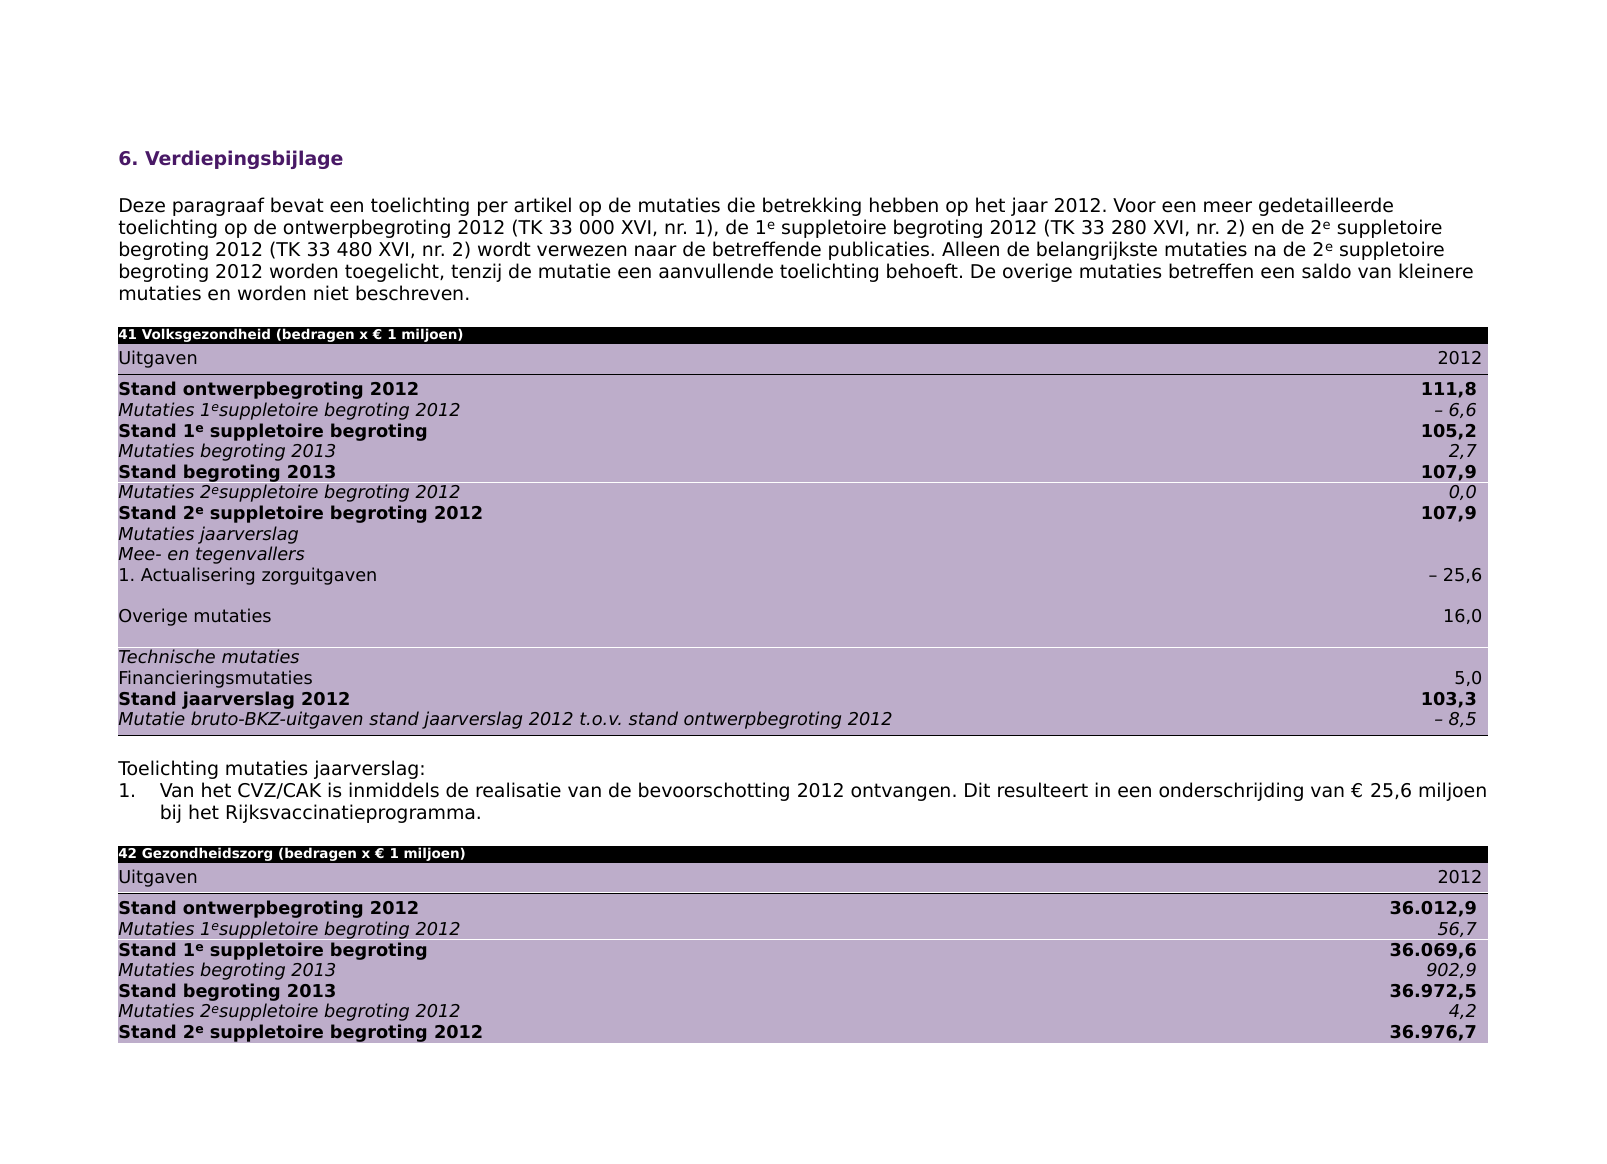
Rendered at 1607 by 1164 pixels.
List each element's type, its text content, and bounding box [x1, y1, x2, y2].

table_cell 103,3 [1214, 689, 1488, 709]
table_cell 5,0 [1214, 668, 1488, 689]
table_header 41 Volksgezondheid (bedragen x € 1 miljoen) [118, 327, 1488, 343]
table_cell Mutatie bruto-BKZ-uitgaven stand jaarverslag 2012 t.o.v. stand ontwerpbegroting 2012 [118, 709, 1214, 735]
table_cell 107,9 [1214, 462, 1488, 482]
table_cell [118, 586, 1214, 606]
table_cell 1. Actualisering zorguitgaven [118, 565, 1214, 586]
table_cell Mutaties 2esuppletoire begroting 2012 [118, 1001, 1214, 1022]
table_cell 107,9 [1214, 503, 1488, 524]
table_cell 36.972,5 [1214, 981, 1488, 1001]
table_cell 4,2 [1214, 1001, 1488, 1022]
table_cell Stand 2e suppletoire begroting 2012 [118, 1022, 1214, 1043]
table_cell Stand ontwerpbegroting 2012 [118, 375, 1214, 400]
table_cell 16,0 [1214, 606, 1488, 627]
table_cell Mutaties begroting 2013 [118, 441, 1214, 462]
table_header 42 Gezondheidszorg (bedragen x € 1 miljoen) [118, 846, 1488, 861]
table_cell [1214, 524, 1488, 544]
table_cell – 6,6 [1214, 400, 1488, 421]
table_cell Mutaties begroting 2013 [118, 960, 1214, 981]
table_cell 56,7 [1214, 919, 1488, 939]
table_cell 902,9 [1214, 960, 1488, 981]
table_cell Financieringsmutaties [118, 668, 1214, 689]
table_cell 36.012,9 [1214, 894, 1488, 919]
text 1. Van het CVZ/CAK is inmiddels de realisatie van de bevoorschotting 2012 ontvangen. Dit resulteert in een onderschrijding van € 25,6 miljoen bij het Rijksvaccinatieprogramma. [118, 780, 1488, 824]
table_cell Technische mutaties [118, 648, 1214, 668]
table_cell 105,2 [1214, 421, 1488, 441]
table_cell Uitgaven [118, 863, 1214, 892]
table_cell 2,7 [1214, 441, 1488, 462]
subtitle 6. Verdiepingsbijlage [118, 148, 1488, 170]
table_cell Stand ontwerpbegroting 2012 [118, 894, 1214, 919]
text Toelichting mutaties jaarverslag: [118, 758, 1488, 780]
table_cell [118, 627, 1214, 647]
table_cell – 25,6 [1214, 565, 1488, 586]
table_cell Mutaties 2esuppletoire begroting 2012 [118, 483, 1214, 503]
table_cell Overige mutaties [118, 606, 1214, 627]
table_cell Stand begroting 2013 [118, 981, 1214, 1001]
text Deze paragraaf bevat een toelichting per artikel op de mutaties die betrekking hebben op het jaar 2012. Voor een meer gedetailleerde toelichting op de ontwerpbegroting 2012 (TK 33 000 XVI, nr. 1), de 1e suppletoire begroting 2012 (TK 33 280 XVI, nr. 2) en de 2e suppletoire begroting 2012 (TK 33 480 XVI, nr. 2) wordt verwezen naar de betreffende publicaties. Alleen de belangrijkste mutaties na de 2e suppletoire begroting 2012 worden toegelicht, tenzij de mutatie een aanvullende toelichting behoeft. De overige mutaties betreffen een saldo van kleinere mutaties en worden niet beschreven. [118, 195, 1488, 305]
table_cell Uitgaven [118, 344, 1214, 374]
table_cell Mutaties 1esuppletoire begroting 2012 [118, 400, 1214, 421]
table_cell [1214, 648, 1488, 668]
table_cell 2012 [1214, 344, 1488, 374]
table_cell 0,0 [1214, 483, 1488, 503]
table_cell Stand jaarverslag 2012 [118, 689, 1214, 709]
table_cell Stand 1e suppletoire begroting [118, 940, 1214, 960]
table_cell Mutaties jaarverslag [118, 524, 1214, 544]
table_cell [1214, 544, 1488, 565]
table_cell 2012 [1214, 863, 1488, 892]
table_cell Mee- en tegenvallers [118, 544, 1214, 565]
table_cell – 8,5 [1214, 709, 1488, 735]
table_cell [1214, 627, 1488, 647]
table_cell Stand 2e suppletoire begroting 2012 [118, 503, 1214, 524]
table_cell Mutaties 1esuppletoire begroting 2012 [118, 919, 1214, 939]
table_cell 111,8 [1214, 375, 1488, 400]
table_cell 36.069,6 [1214, 940, 1488, 960]
table_cell Stand begroting 2013 [118, 462, 1214, 482]
table_cell 36.976,7 [1214, 1022, 1488, 1043]
table_cell Stand 1e suppletoire begroting [118, 421, 1214, 441]
table_cell [1214, 586, 1488, 606]
